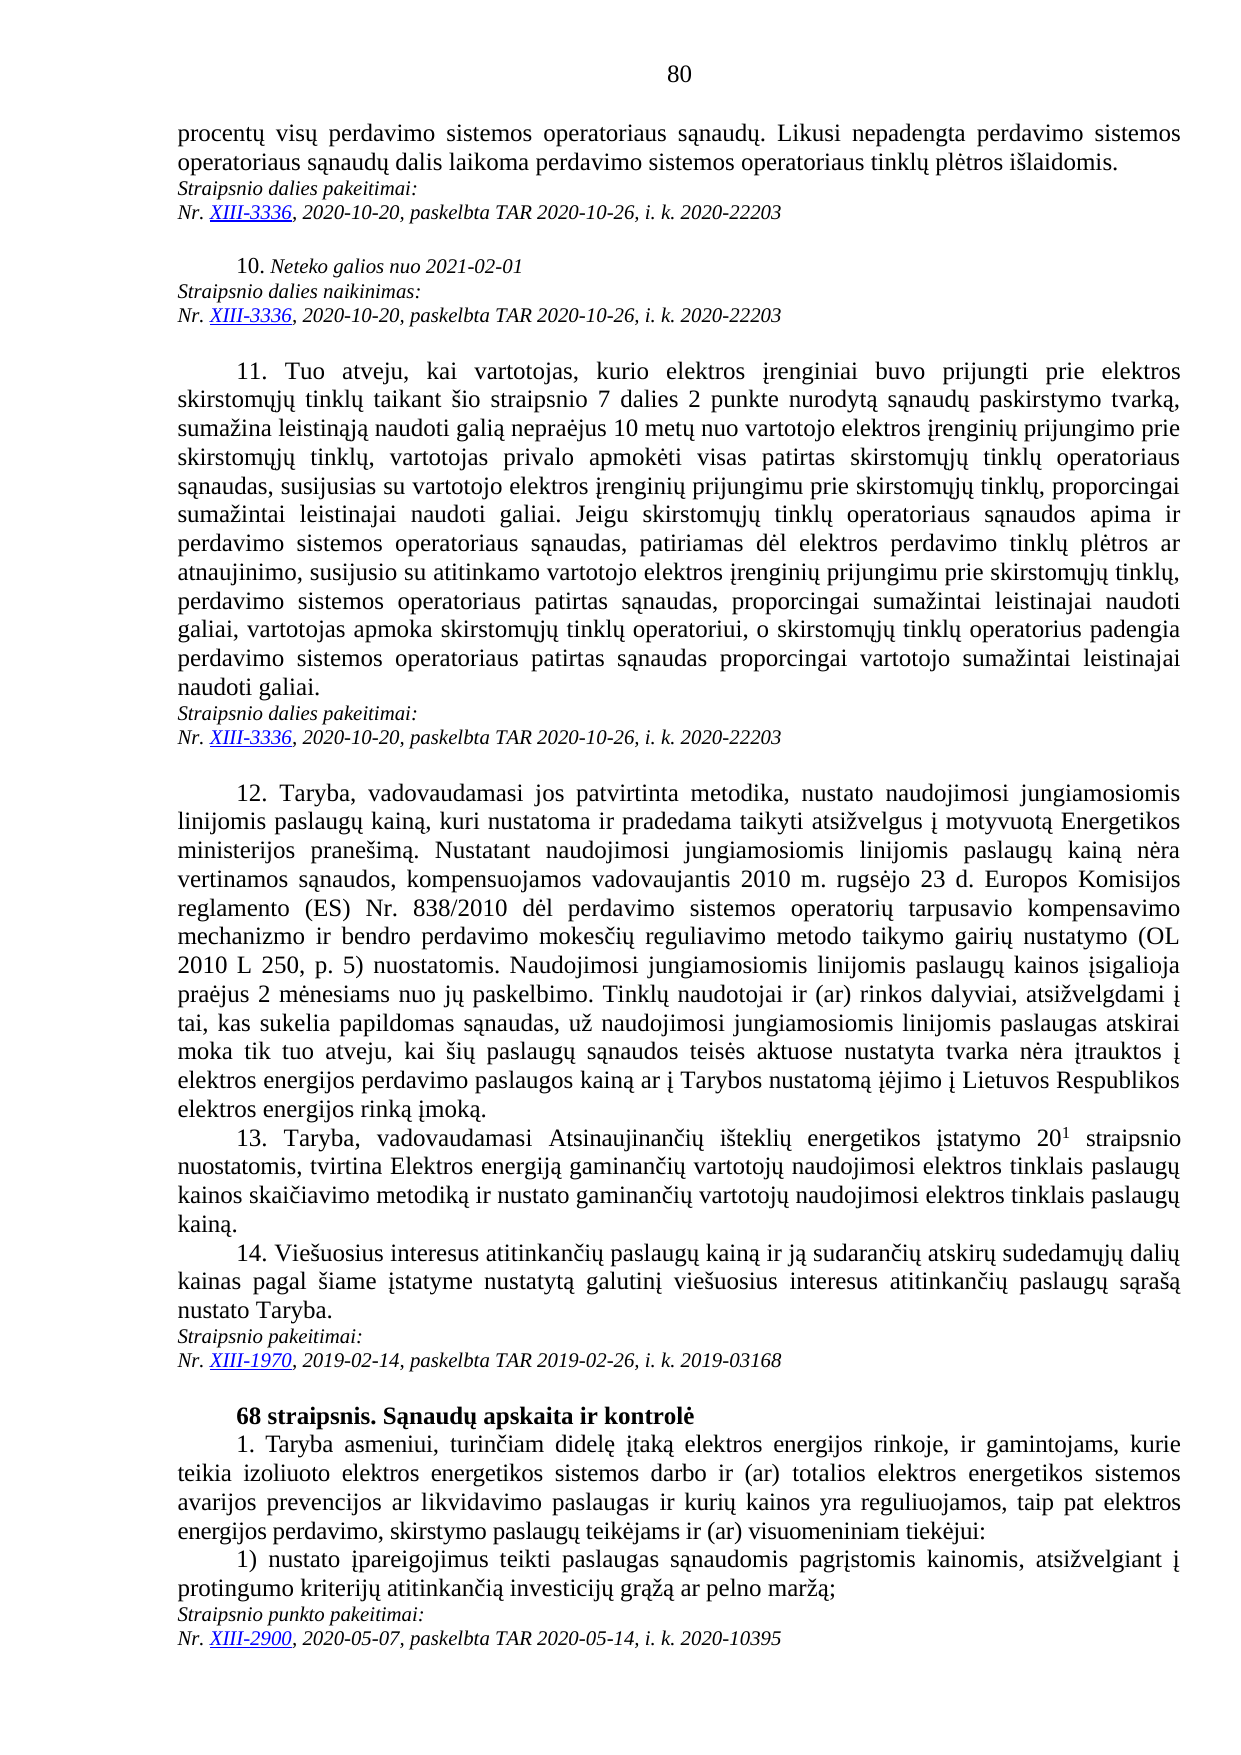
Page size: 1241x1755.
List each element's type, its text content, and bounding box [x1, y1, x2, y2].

text 13. Taryba, vadovaudamasi Atsinaujinančių išteklių energetikos įstatymo 201 straipsnio nuostatomis, tvirtina Elektros energiją gaminančių vartotojų naudojimosi elektros tinklais paslaugų kainos skaičiavimo metodiką ir nustato gaminančių vartotojų naudojimosi elektros tinklais paslaugų kainą. [177, 1123, 1181, 1238]
text 12. Taryba, vadovaudamasi jos patvirtinta metodika, nustato naudojimosi jungiamosiomis linijomis paslaugų kainą, kuri nustatoma ir pradedama taikyti atsižvelgus į motyvuotą Energetikos ministerijos pranešimą. Nustatant naudojimosi jungiamosiomis linijomis paslaugų kainą nėra vertinamos sąnaudos, kompensuojamos vadovaujantis 2010 m. rugsėjo 23 d. Europos Komisijos reglamento (ES) Nr. 838/2010 dėl perdavimo sistemos operatorių tarpusavio kompensavimo mechanizmo ir bendro perdavimo mokesčių reguliavimo metodo taikymo gairių nustatymo (OL 2010 L 250, p. 5) nuostatomis. Naudojimosi jungiamosiomis linijomis paslaugų kainos įsigalioja praėjus 2 mėnesiams nuo jų paskelbimo. Tinklų naudotojai ir (ar) rinkos dalyviai, atsižvelgdami į tai, kas sukelia papildomas sąnaudas, už naudojimosi jungiamosiomis linijomis paslaugas atskirai moka tik tuo atveju, kai šių paslaugų sąnaudos teisės aktuose nustatyta tvarka nėra įtrauktos į elektros energijos perdavimo paslaugos kainą ar į Tarybos nustatomą įėjimo į Lietuvos Respublikos elektros energijos rinką įmoką. [177, 778, 1181, 1123]
text Nr. XIII-3336, 2020-10-20, paskelbta TAR 2020-10-26, i. k. 2020-22203 [177, 725, 1181, 749]
text 1. Taryba asmeniui, turinčiam didelę įtaką elektros energijos rinkoje, ir gamintojams, kurie teikia izoliuoto elektros energetikos sistemos darbo ir (ar) totalios elektros energetikos sistemos avarijos prevencijos ar likvidavimo paslaugas ir kurių kainos yra reguliuojamos, taip pat elektros energijos perdavimo, skirstymo paslaugų teikėjams ir (ar) visuomeniniam tiekėjui: [177, 1429, 1181, 1544]
text Straipsnio pakeitimai: [177, 1324, 1181, 1348]
text Nr. XIII-3336, 2020-10-20, paskelbta TAR 2020-10-26, i. k. 2020-22203 [177, 303, 1181, 327]
text 10. Neteko galios nuo 2021-02-01 [177, 252, 1181, 279]
text Straipsnio dalies naikinimas: [177, 279, 1181, 303]
text 68 straipsnis. Sąnaudų apskaita ir kontrolė [177, 1401, 1181, 1429]
text 14. Viešuosius interesus atitinkančių paslaugų kainą ir ją sudarančių atskirų sudedamųjų dalių kainas pagal šiame įstatyme nustatytą galutinį viešuosius interesus atitinkančių paslaugų sąrašą nustato Taryba. [177, 1238, 1181, 1324]
text Nr. XIII-1970, 2019-02-14, paskelbta TAR 2019-02-26, i. k. 2019-03168 [177, 1348, 1181, 1372]
text procentų visų perdavimo sistemos operatoriaus sąnaudų. Likusi nepadengta perdavimo sistemos operatoriaus sąnaudų dalis laikoma perdavimo sistemos operatoriaus tinklų plėtros išlaidomis. [177, 118, 1181, 176]
text Straipsnio dalies pakeitimai: [177, 176, 1181, 200]
text 1) nustato įpareigojimus teikti paslaugas sąnaudomis pagrįstomis kainomis, atsižvelgiant į protingumo kriterijų atitinkančią investicijų grąžą ar pelno maržą; [177, 1544, 1181, 1602]
text Nr. XIII-3336, 2020-10-20, paskelbta TAR 2020-10-26, i. k. 2020-22203 [177, 200, 1181, 224]
text Nr. XIII-2900, 2020-05-07, paskelbta TAR 2020-05-14, i. k. 2020-10395 [177, 1626, 1181, 1650]
text Straipsnio dalies pakeitimai: [177, 701, 1181, 725]
text 11. Tuo atveju, kai vartotojas, kurio elektros įrenginiai buvo prijungti prie elektros skirstomųjų tinklų taikant šio straipsnio 7 dalies 2 punkte nurodytą sąnaudų paskirstymo tvarką, sumažina leistinąją naudoti galią nepraėjus 10 metų nuo vartotojo elektros įrenginių prijungimo prie skirstomųjų tinklų, vartotojas privalo apmokėti visas patirtas skirstomųjų tinklų operatoriaus sąnaudas, susijusias su vartotojo elektros įrenginių prijungimu prie skirstomųjų tinklų, proporcingai sumažintai leistinajai naudoti galiai. Jeigu skirstomųjų tinklų operatoriaus sąnaudos apima ir perdavimo sistemos operatoriaus sąnaudas, patiriamas dėl elektros perdavimo tinklų plėtros ar atnaujinimo, susijusio su atitinkamo vartotojo elektros įrenginių prijungimu prie skirstomųjų tinklų, perdavimo sistemos operatoriaus patirtas sąnaudas, proporcingai sumažintai leistinajai naudoti galiai, vartotojas apmoka skirstomųjų tinklų operatoriui, o skirstomųjų tinklų operatorius padengia perdavimo sistemos operatoriaus patirtas sąnaudas proporcingai vartotojo sumažintai leistinajai naudoti galiai. [177, 356, 1181, 701]
text Straipsnio punkto pakeitimai: [177, 1602, 1181, 1626]
